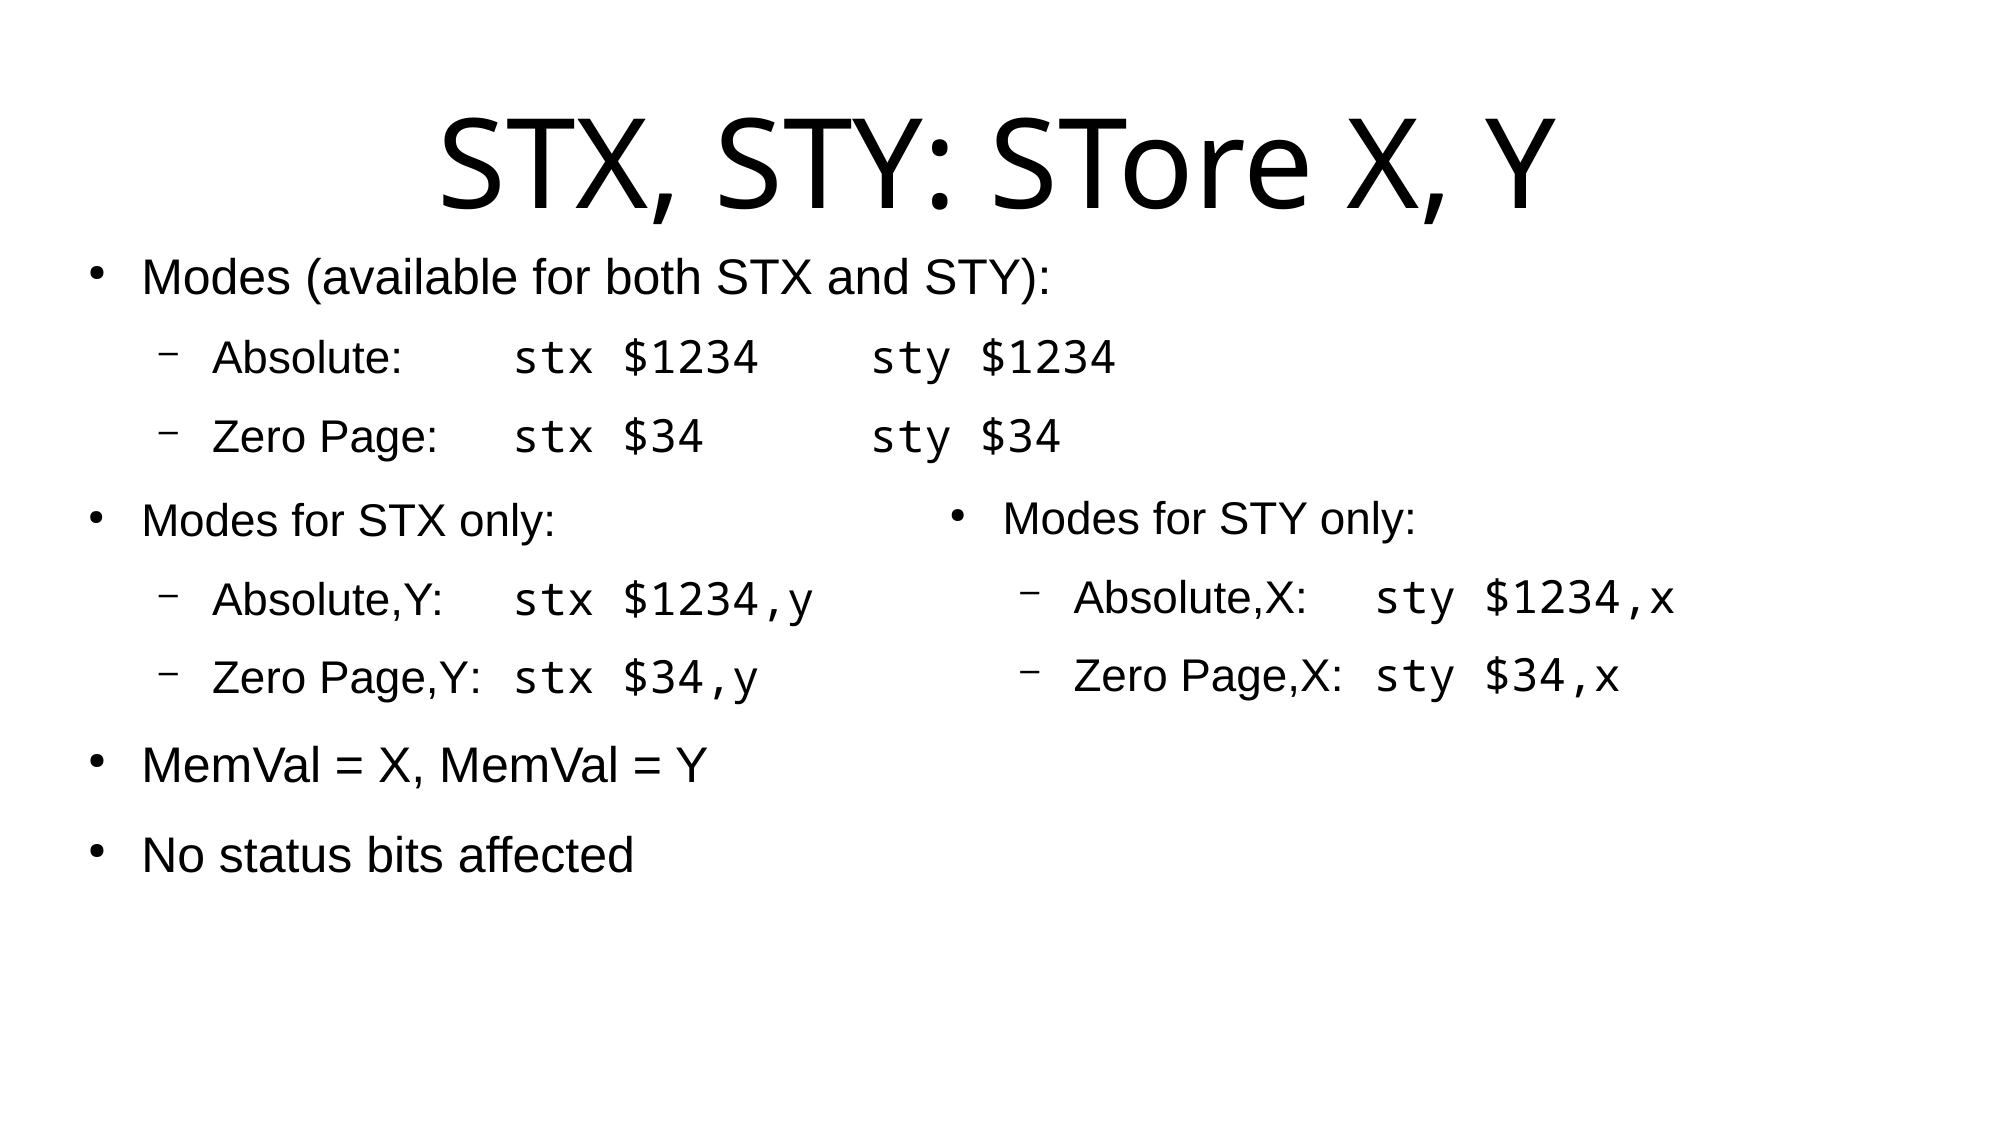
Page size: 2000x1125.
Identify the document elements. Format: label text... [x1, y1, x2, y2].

title STX, STY: STore X, Y [30, 59, 1966, 278]
list Modes for STY only: Absolute,X: sty $1234,x Zero Page,X: sty $34,x [916, 481, 1811, 790]
list Modes (available for both STX and STY): Absolute: stx $1234 sty $1234 Zero Page: stx $34 sty $34 Modes for STX only: Absolute,Y: stx $1234,y Zero Page,Y: stx $34,y MemVal = X, MemVal = Y No status bits affected [55, 278, 1195, 1108]
